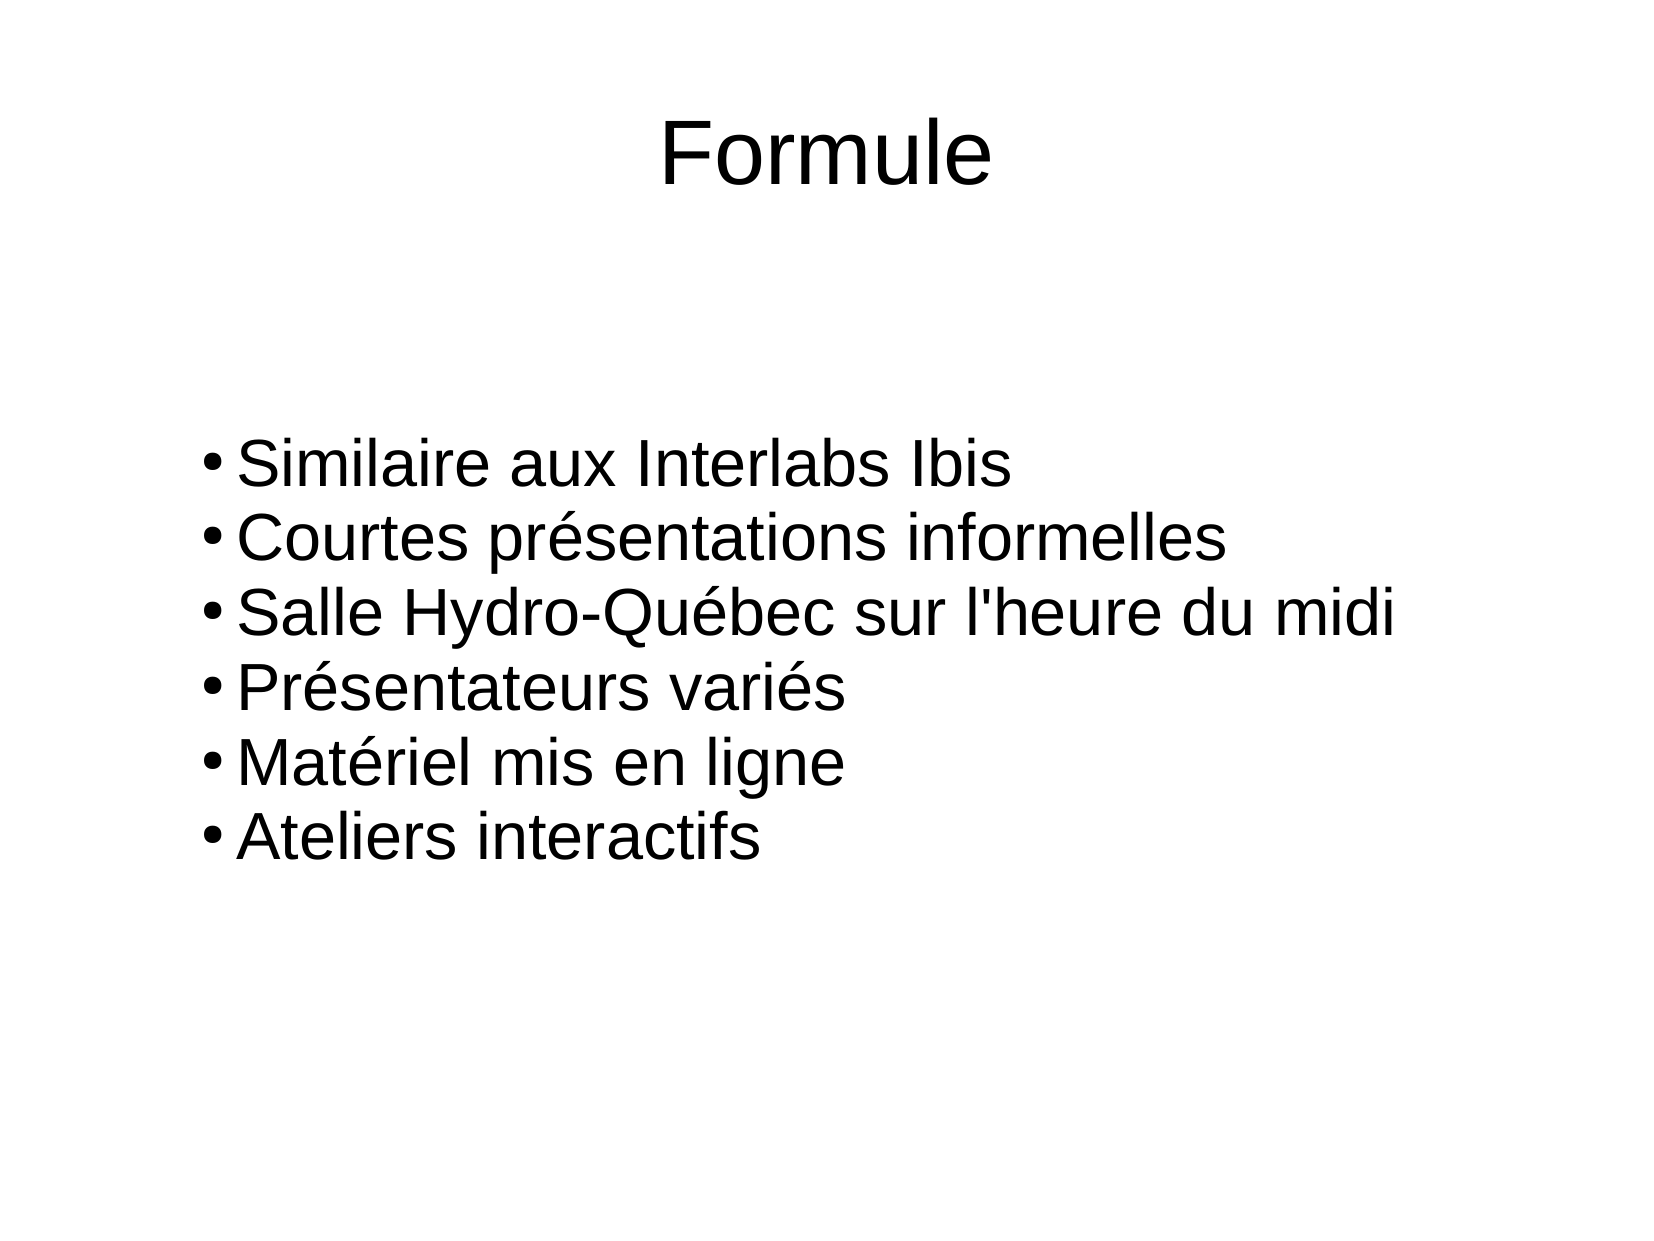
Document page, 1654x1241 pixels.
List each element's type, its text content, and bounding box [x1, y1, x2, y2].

subtitle Similaire aux Interlabs Ibis Courtes présentations informelles Salle Hydro-Québec sur l'heure du midi Présentateurs variés Matériel mis en ligne Ateliers interactifs [200, 290, 1465, 1010]
title Formule [82, 49, 1571, 257]
